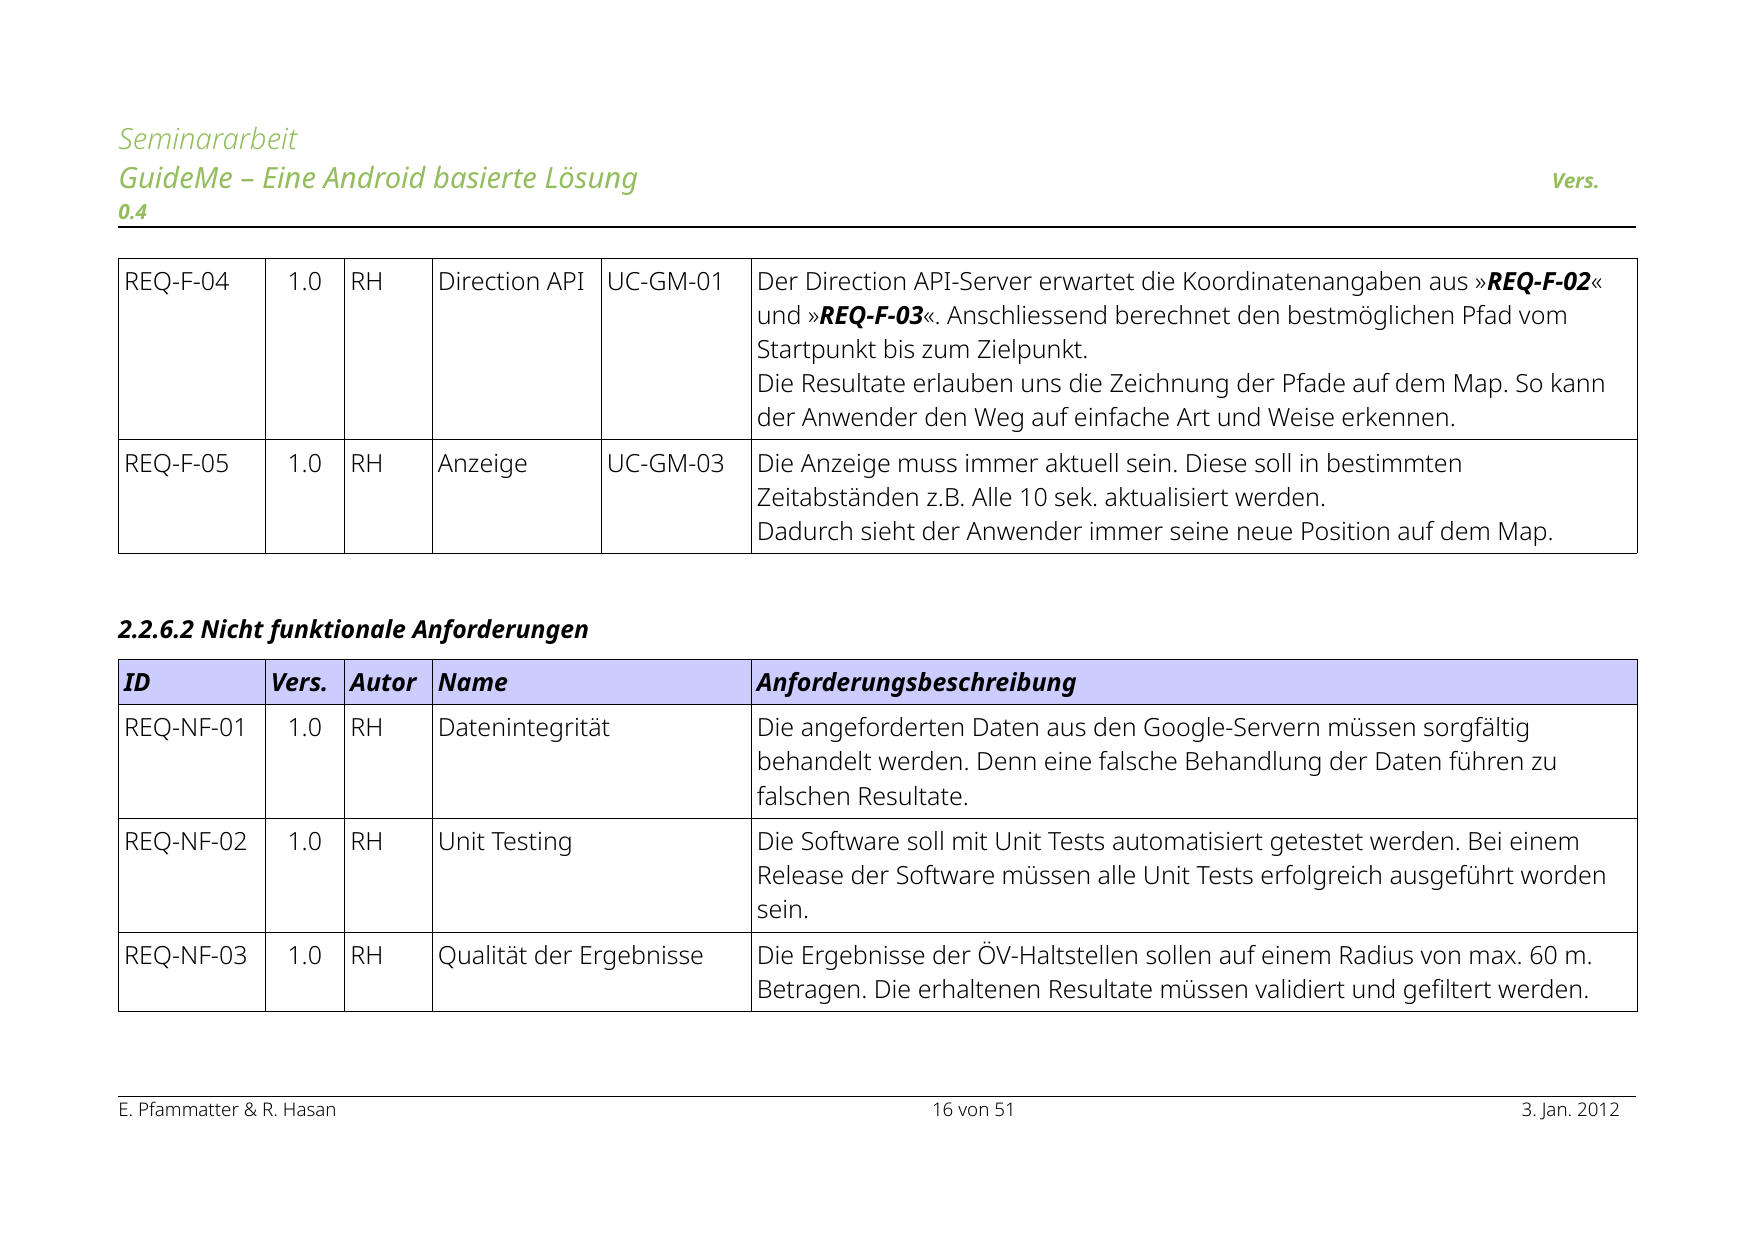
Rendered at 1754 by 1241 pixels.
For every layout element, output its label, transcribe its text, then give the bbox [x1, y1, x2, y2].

table_cell Datenintegrität [433, 705, 751, 818]
table_header ID [119, 660, 265, 704]
table_cell REQ-NF-01 [119, 705, 265, 818]
table_cell Die Ergebnisse der ÖV-Haltstellen sollen auf einem Radius von max. 60 m. Betragen. Die erhaltenen Resultate müssen validiert und gefiltert werden. [752, 933, 1637, 1011]
table_cell RH [345, 705, 432, 818]
table_cell RH [345, 259, 432, 439]
table_header Name [433, 660, 751, 704]
table_cell Direction API [433, 259, 601, 439]
table_cell 1.0 [266, 933, 344, 1011]
table_cell REQ-F-05 [119, 440, 265, 553]
table_cell UC-GM-03 [602, 440, 751, 553]
table_cell 1.0 [266, 259, 344, 439]
table_cell Qualität der Ergebnisse [433, 933, 751, 1011]
table_cell REQ-NF-02 [119, 819, 265, 932]
table_cell RH [345, 819, 432, 932]
table_cell 1.0 [266, 705, 344, 818]
table_cell Die Anzeige muss immer aktuell sein. Diese soll in bestimmten Zeitabständen z.B. Alle 10 sek. aktualisiert werden. Dadurch sieht der Anwender immer seine neue Position auf dem Map. [752, 440, 1637, 553]
table_cell Die angeforderten Daten aus den Google-Servern müssen sorgfältig behandelt werden. Denn eine falsche Behandlung der Daten führen zu falschen Resultate. [752, 705, 1637, 818]
table_header Vers. [266, 660, 344, 704]
table_cell UC-GM-01 [602, 259, 751, 439]
table_cell 1.0 [266, 819, 344, 932]
table_cell Die Software soll mit Unit Tests automatisiert getestet werden. Bei einem Release der Software müssen alle Unit Tests erfolgreich ausgeführt worden sein. [752, 819, 1637, 932]
table_cell 1.0 [266, 440, 344, 553]
subtitle 2.2.6.2 Nicht funktionale Anforderungen [118, 612, 1636, 646]
table_cell Anzeige [433, 440, 601, 553]
table_cell REQ-NF-03 [119, 933, 265, 1011]
table_cell Unit Testing [433, 819, 751, 932]
table_header Autor [345, 660, 432, 704]
table_cell RH [345, 440, 432, 553]
table_cell RH [345, 933, 432, 1011]
table_cell Der Direction API-Server erwartet die Koordinatenangaben aus »REQ-F-02« und »REQ-F-03«. Anschliessend berechnet den bestmöglichen Pfad vom Startpunkt bis zum Zielpunkt. Die Resultate erlauben uns die Zeichnung der Pfade auf dem Map. So kann der Anwender den Weg auf einfache Art und Weise erkennen. [752, 259, 1637, 439]
table_cell REQ-F-04 [119, 259, 265, 439]
table_header Anforderungsbeschreibung [752, 660, 1637, 704]
